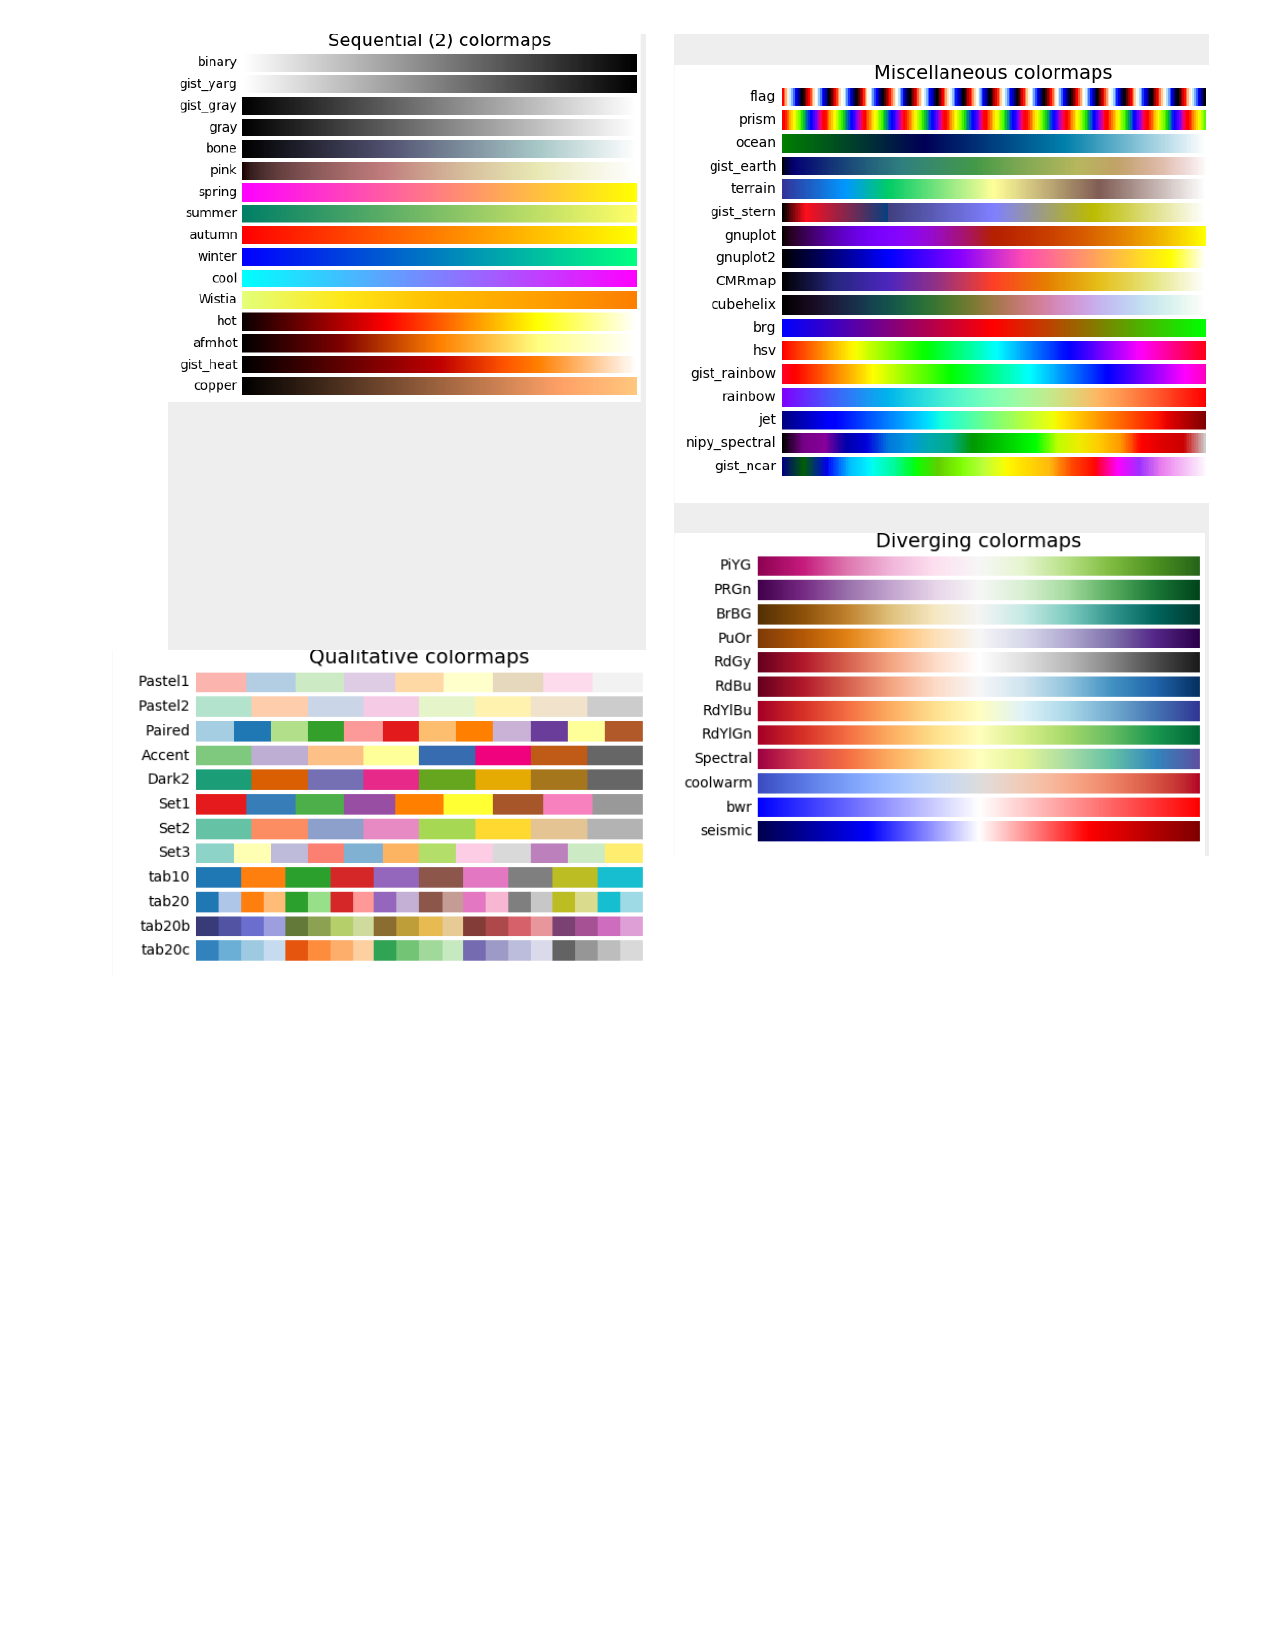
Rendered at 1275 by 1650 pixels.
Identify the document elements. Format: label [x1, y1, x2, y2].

picture [674, 533, 1205, 857]
picture [168, 34, 641, 402]
picture [674, 65, 1210, 503]
picture [112, 650, 647, 976]
